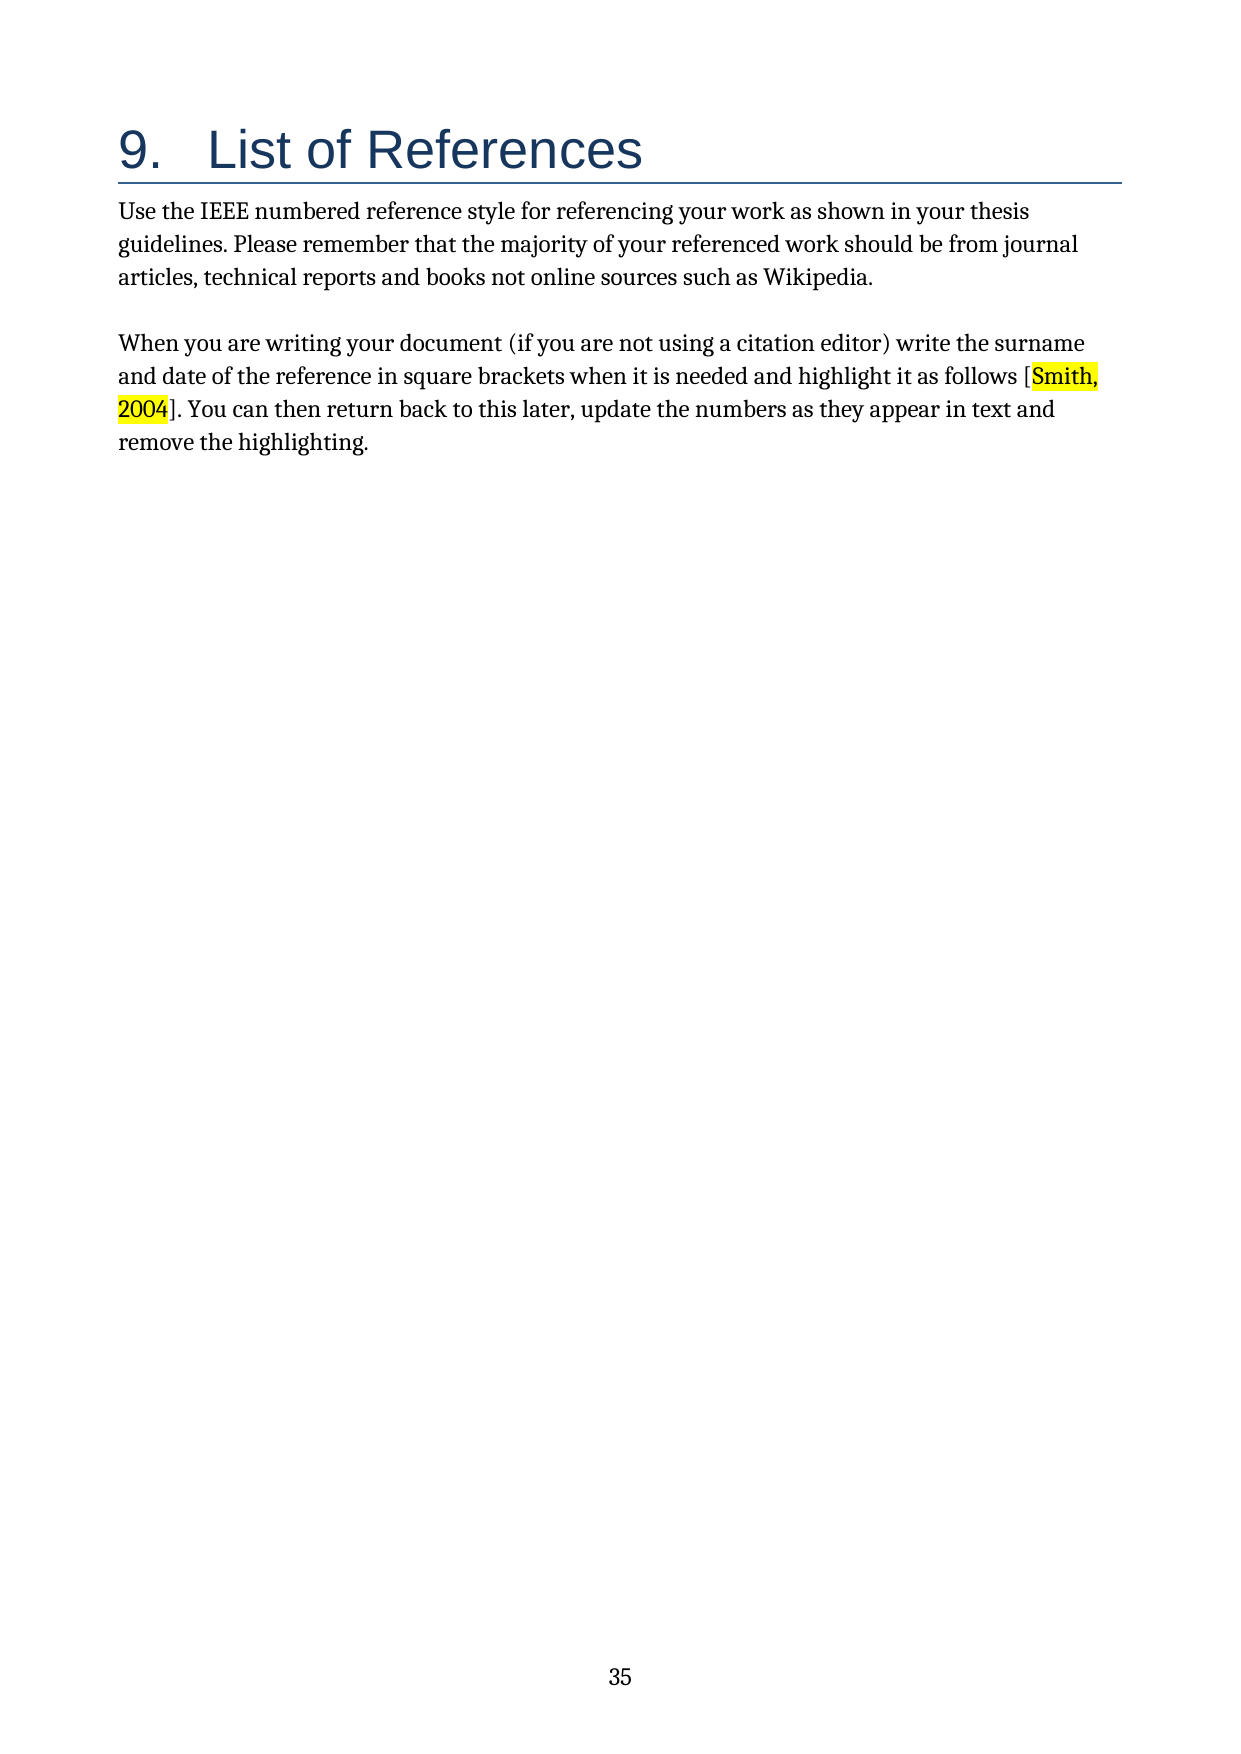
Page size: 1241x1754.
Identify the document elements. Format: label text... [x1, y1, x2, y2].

subtitle List of References [118, 118, 1122, 182]
text When you are writing your document (if you are not using a citation editor) write the surname and date of the reference in square brackets when it is needed and highlight it as follows [Smith, 2004]. You can then return back to this later, update the numbers as they appear in text and remove the highlighting. [118, 329, 1122, 457]
text Use the IEEE numbered reference style for referencing your work as shown in your thesis guidelines. Please remember that the majority of your referenced work should be from journal articles, technical reports and books not online sources such as Wikipedia. [118, 197, 1122, 292]
